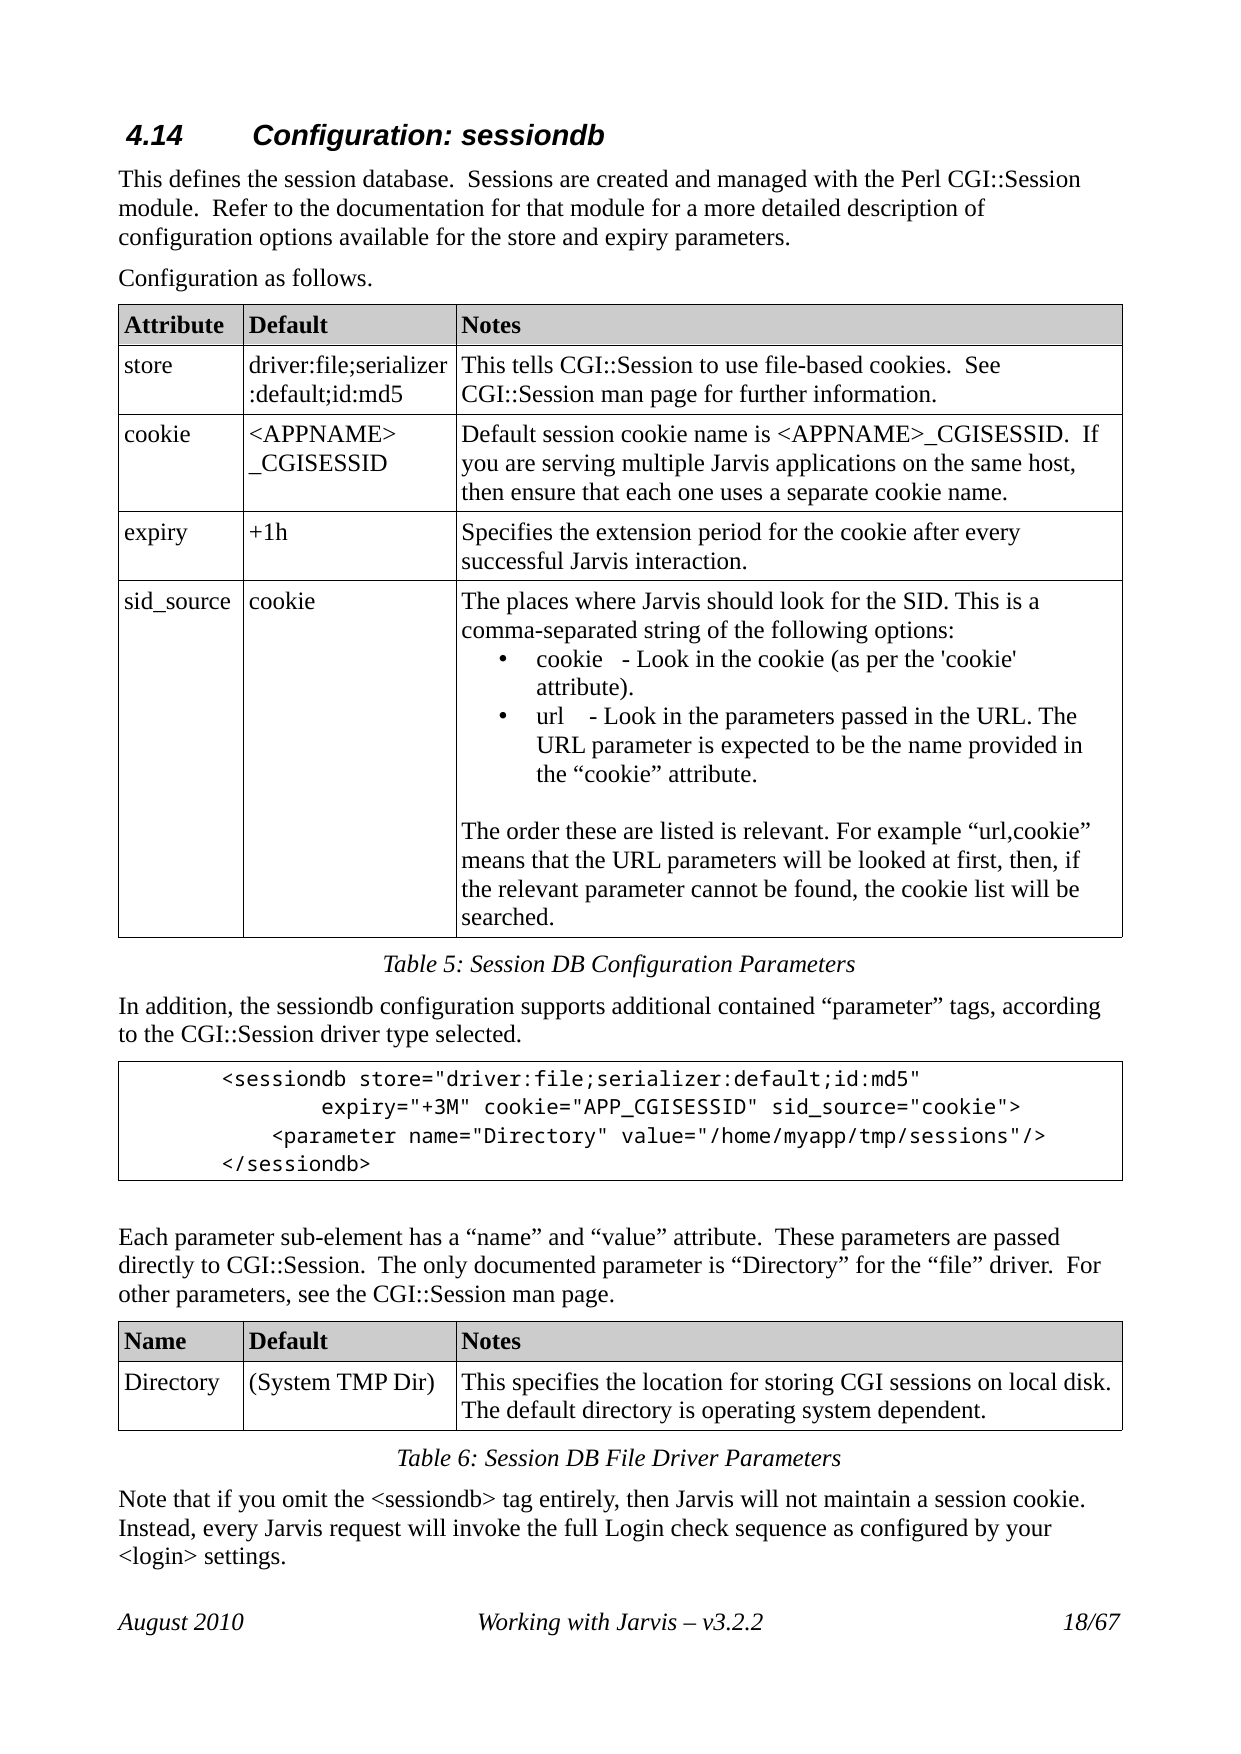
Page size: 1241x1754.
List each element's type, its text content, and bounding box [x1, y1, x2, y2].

table_cell expiry [119, 512, 243, 580]
text Table 6: Session DB File Driver Parameters [118, 1443, 1122, 1471]
text expiry="+3M" cookie="APP_CGISESSID" sid_source="cookie"> [119, 1089, 1122, 1118]
table_cell This specifies the location for storing CGI sessions on local disk. The default directory is operating system dependent. [457, 1362, 1122, 1430]
table_cell (System TMP Dir) [244, 1362, 456, 1430]
table_cell The places where Jarvis should look for the SID. This is a comma-separated string of the following options: cookie - Look in the cookie (as per the 'cookie' attribute). url - Look in the parameters passed in the URL. The URL parameter is expected to be the name provided in the “cookie” attribute. The order these are listed is relevant. For example “url,cookie” means that the URL parameters will be looked at first, then, if the relevant parameter cannot be found, the cookie list will be searched. [457, 581, 1122, 937]
table_header Notes [457, 305, 1122, 344]
text Each parameter sub-element has a “name” and “value” attribute. These parameters are passed directly to CGI::Session. The only documented parameter is “Directory” for the “file” driver. For other parameters, see the CGI::Session man page. [118, 1222, 1122, 1308]
subtitle Configuration: sessiondb [118, 118, 1122, 152]
table_header Attribute [119, 305, 243, 344]
table_header Name [119, 1322, 243, 1361]
table_cell store [119, 346, 243, 413]
table_cell Default session cookie name is <APPNAME>_CGISESSID. If you are serving multiple Jarvis applications on the same host, then ensure that each one uses a separate cookie name. [457, 415, 1122, 511]
table_cell cookie [119, 415, 243, 511]
table_cell This tells CGI::Session to use file-based cookies. See CGI::Session man page for further information. [457, 346, 1122, 413]
text In addition, the sessiondb configuration supports additional contained “parameter” tags, according to the CGI::Session driver type selected. [118, 991, 1122, 1048]
table_cell Specifies the extension period for the cookie after every successful Jarvis interaction. [457, 512, 1122, 580]
text <sessiondb store="driver:file;serializer:default;id:md5" [119, 1062, 1122, 1089]
text Configuration as follows. [118, 263, 1122, 292]
table_cell Directory [119, 1362, 243, 1430]
table_header Notes [457, 1322, 1122, 1361]
text Table 5: Session DB Configuration Parameters [118, 949, 1122, 978]
table_header Default [244, 1322, 456, 1361]
table_header Default [244, 305, 456, 344]
table_cell cookie [244, 581, 456, 937]
text <parameter name="Directory" value="/home/myapp/tmp/sessions"/> [119, 1118, 1122, 1146]
table_cell sid_source [119, 581, 243, 937]
table_cell <APPNAME> _CGISESSID [244, 415, 456, 511]
table_cell +1h [244, 512, 456, 580]
text Note that if you omit the <sessiondb> tag entirely, then Jarvis will not maintain a session cookie. Instead, every Jarvis request will invoke the full Login check sequence as configured by your <login> settings. [118, 1484, 1122, 1570]
text </sessiondb> [119, 1146, 1122, 1180]
table_cell driver:file;serializer :default;id:md5 [244, 346, 456, 413]
text This defines the session database. Sessions are created and managed with the Perl CGI::Session module. Refer to the documentation for that module for a more detailed description of configuration options available for the store and expiry parameters. [118, 164, 1122, 250]
